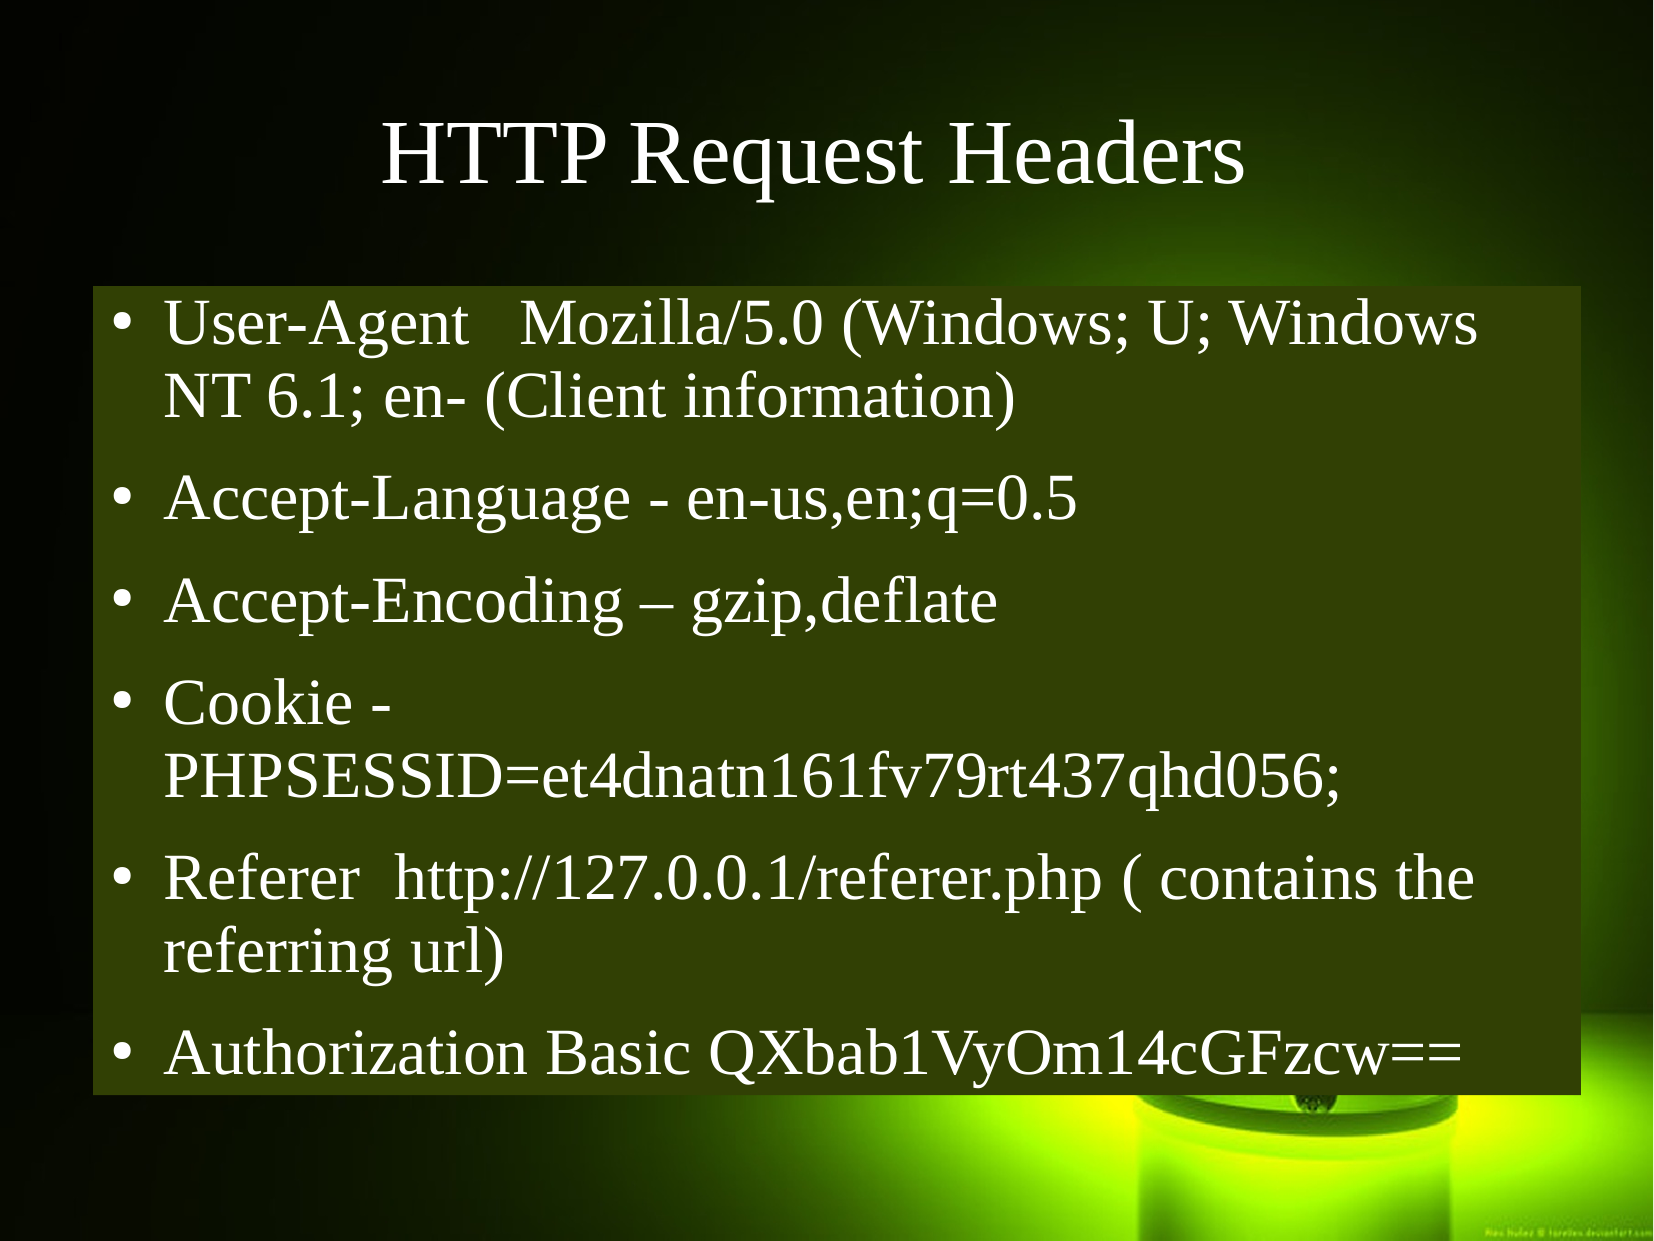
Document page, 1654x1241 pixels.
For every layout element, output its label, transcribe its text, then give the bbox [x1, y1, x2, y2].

list User-Agent Mozilla/5.0 (Windows; U; Windows NT 6.1; en- (Client information) Accept-Language - en-us,en;q=0.5 Accept-Encoding – gzip,deflate Cookie - PHPSESSID=et4dnatn161fv79rt437qhd056; Referer http://127.0.0.1/referer.php ( contains the referring url) Authorization Basic QXbab1VyOm14cGFzcw== [93, 286, 1581, 1096]
title HTTP Request Headers [82, 49, 1571, 257]
picture [0, 0, 1654, 1241]
